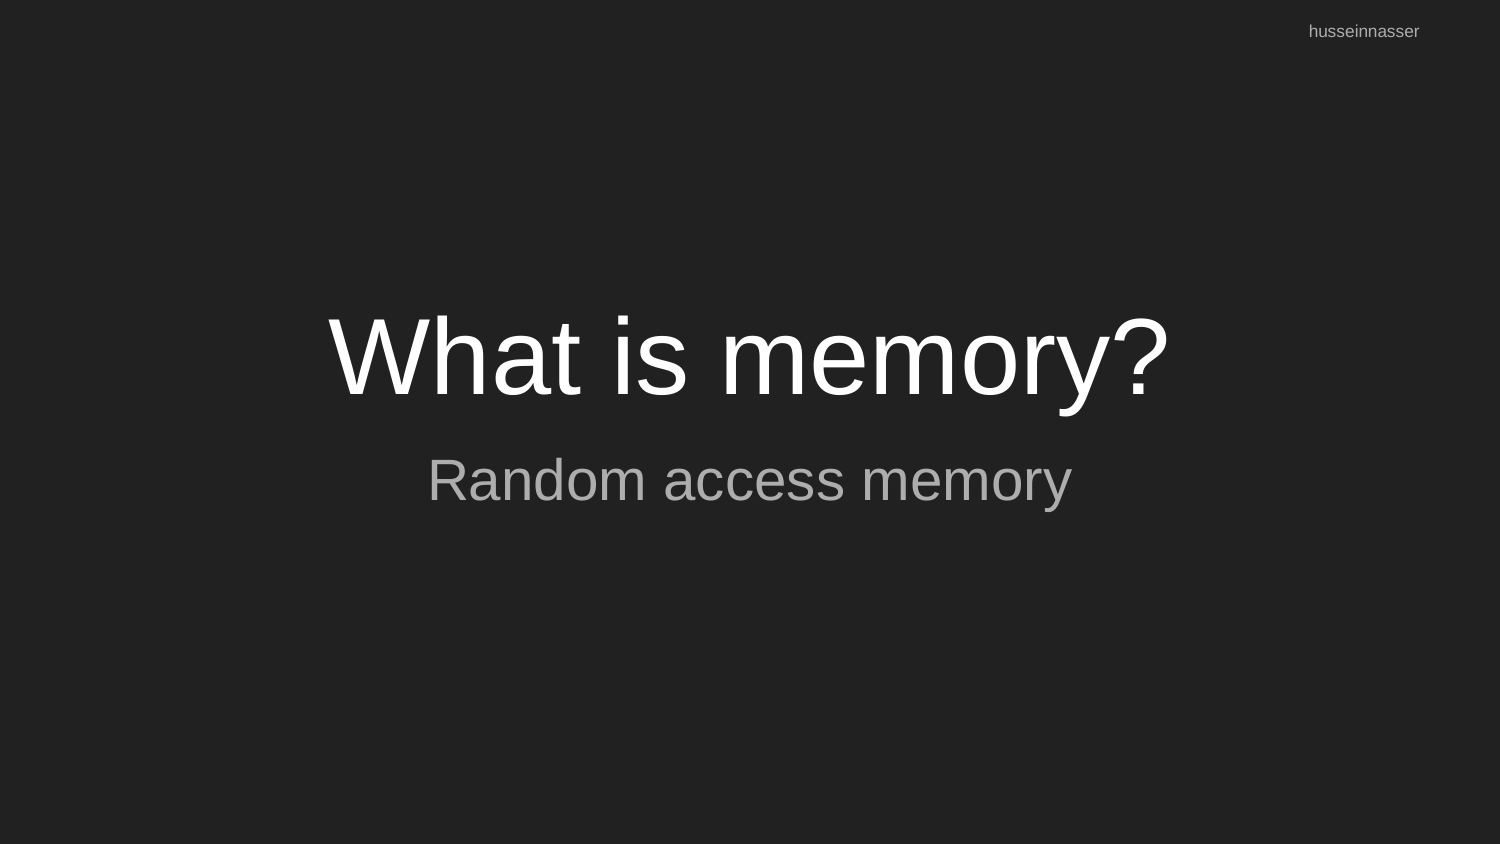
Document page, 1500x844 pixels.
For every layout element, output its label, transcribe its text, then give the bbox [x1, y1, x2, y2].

subtitle husseinnasser [1236, 11, 1492, 53]
title What is memory? [51, 95, 1449, 432]
subtitle Random access memory [51, 432, 1449, 563]
